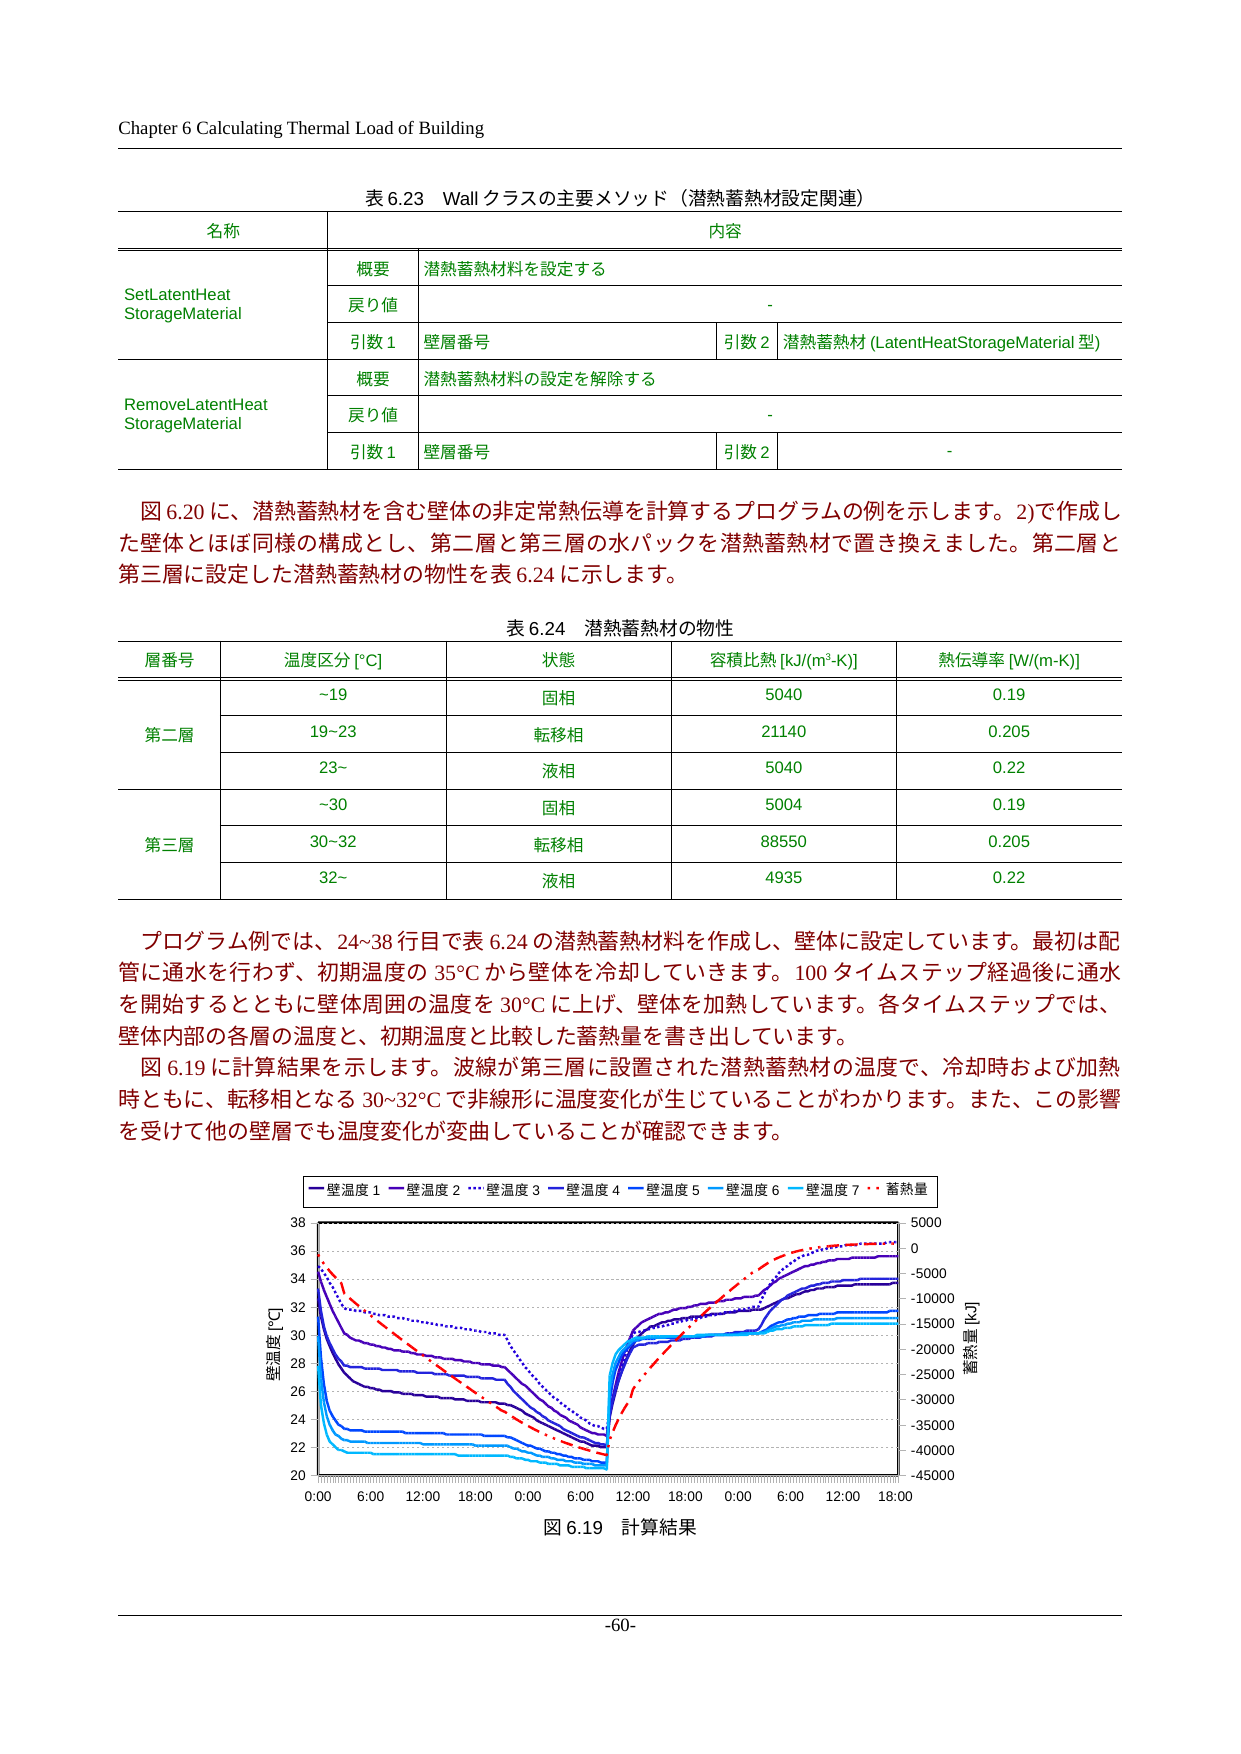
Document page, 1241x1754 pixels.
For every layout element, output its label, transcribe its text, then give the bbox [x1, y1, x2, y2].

text 図6.19 計算結果 [118, 1170, 1122, 1539]
table_cell 壁層番号 [419, 323, 716, 359]
table_cell 液相 [447, 753, 671, 788]
table_cell 0.19 [897, 790, 1122, 825]
table_cell RemoveLatentHeat StorageMaterial [118, 360, 327, 469]
table_cell 5004 [672, 790, 896, 825]
table_cell 0.205 [897, 716, 1122, 752]
table_cell 0.19 [897, 681, 1122, 715]
table_header 内容 [328, 212, 1122, 247]
table_cell 戻り値 [328, 396, 418, 432]
table_cell 第二層 [118, 681, 220, 788]
table_cell 引数1 [328, 323, 418, 359]
table_cell 転移相 [447, 826, 671, 862]
text プログラム例では、24~38行目で表6.24の潜熱蓄熱材料を作成し、壁体に設定しています。最初は配管に通水を行わず、初期温度の35°Cから壁体を冷却していきます。100タイムステップ経過後に通水を開始するとともに壁体周囲の温度を30°Cに上げ、壁体を加熱しています。各タイムステップでは、壁体内部の各層の温度と、初期温度と比較した蓄熱量を書き出しています。 [118, 924, 1122, 1050]
table_header 熱伝導率 [W/(m-K)] [897, 642, 1122, 677]
table_cell SetLatentHeat StorageMaterial [118, 251, 327, 359]
table_cell 固相 [447, 681, 671, 715]
table_cell 4935 [672, 863, 896, 898]
table_cell 液相 [447, 863, 671, 898]
table_cell - [778, 433, 1122, 469]
table_cell 引数2 [717, 433, 777, 469]
table_cell 0.22 [897, 863, 1122, 898]
table_cell 第三層 [118, 790, 220, 898]
table_cell 5040 [672, 681, 896, 715]
table_cell 転移相 [447, 716, 671, 752]
table_header 温度区分 [°C] [221, 642, 446, 677]
table_cell - [419, 396, 1122, 432]
table_cell ~19 [221, 681, 446, 715]
table_cell 0.205 [897, 826, 1122, 862]
table_header 名称 [118, 212, 327, 247]
table_cell - [419, 286, 1122, 322]
text 図6.20に、潜熱蓄熱材を含む壁体の非定常熱伝導を計算するプログラムの例を示します。2)で作成した壁体とほぼ同様の構成とし、第二層と第三層の水パックを潜熱蓄熱材で置き換えました。第二層と第三層に設定した潜熱蓄熱材の物性を表6.24に示します。 [118, 494, 1122, 589]
table_cell 引数2 [717, 323, 777, 359]
table_cell 23~ [221, 753, 446, 788]
table_cell ~30 [221, 790, 446, 825]
table_cell 概要 [328, 251, 418, 285]
table_cell 戻り値 [328, 286, 418, 322]
table_cell 概要 [328, 360, 418, 395]
table_header 状態 [447, 642, 671, 677]
table_cell 壁層番号 [419, 433, 716, 469]
table_header 層番号 [118, 642, 220, 677]
table_cell 30~32 [221, 826, 446, 862]
table_cell 潜熱蓄熱材 (LatentHeatStorageMaterial型) [778, 323, 1122, 359]
text 表6.23 Wallクラスの主要メソッド（潜熱蓄熱材設定関連） [118, 184, 1122, 211]
table_cell 32~ [221, 863, 446, 898]
table_cell 潜熱蓄熱材料の設定を解除する [419, 360, 1122, 395]
table_cell 21140 [672, 716, 896, 752]
table_cell 19~23 [221, 716, 446, 752]
text 図6.19に計算結果を示します。波線が第三層に設置された潜熱蓄熱材の温度で、冷却時および加熱時ともに、転移相となる30~32°Cで非線形に温度変化が生じていることがわかります。また、この影響を受けて他の壁層でも温度変化が変曲していることが確認できます。 [118, 1050, 1122, 1145]
table_cell 引数1 [328, 433, 418, 469]
text 表6.24 潜熱蓄熱材の物性 [118, 613, 1122, 641]
table_cell 88550 [672, 826, 896, 862]
table_header 容積比熱 [kJ/(m3-K)] [672, 642, 896, 677]
table_cell 5040 [672, 753, 896, 788]
table_cell 0.22 [897, 753, 1122, 788]
table_cell 固相 [447, 790, 671, 825]
table_cell 潜熱蓄熱材料を設定する [419, 251, 1122, 285]
